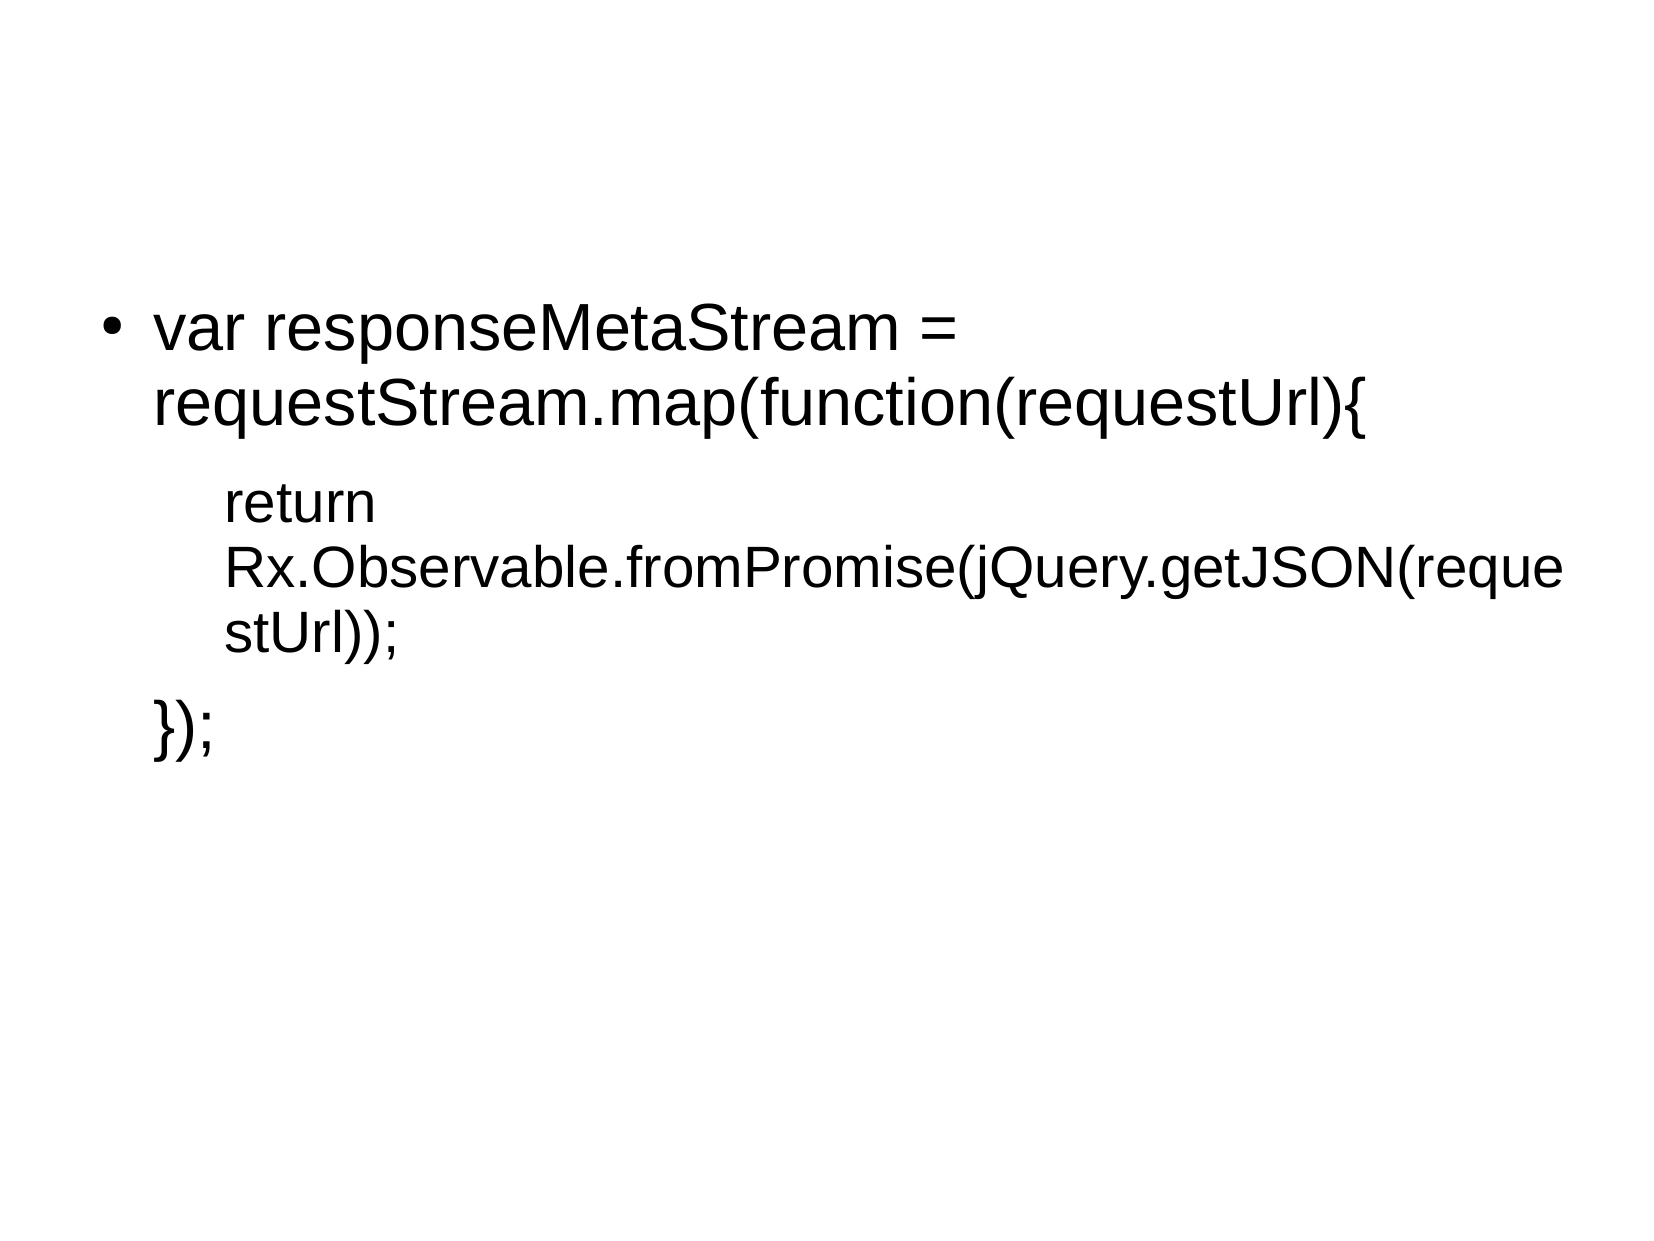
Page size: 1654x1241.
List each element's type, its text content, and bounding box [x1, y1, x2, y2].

list var responseMetaStream = requestStream.map(function(requestUrl){ return Rx.Observable.fromPromise(jQuery.getJSON(requestUrl)); }); [82, 290, 1571, 1010]
